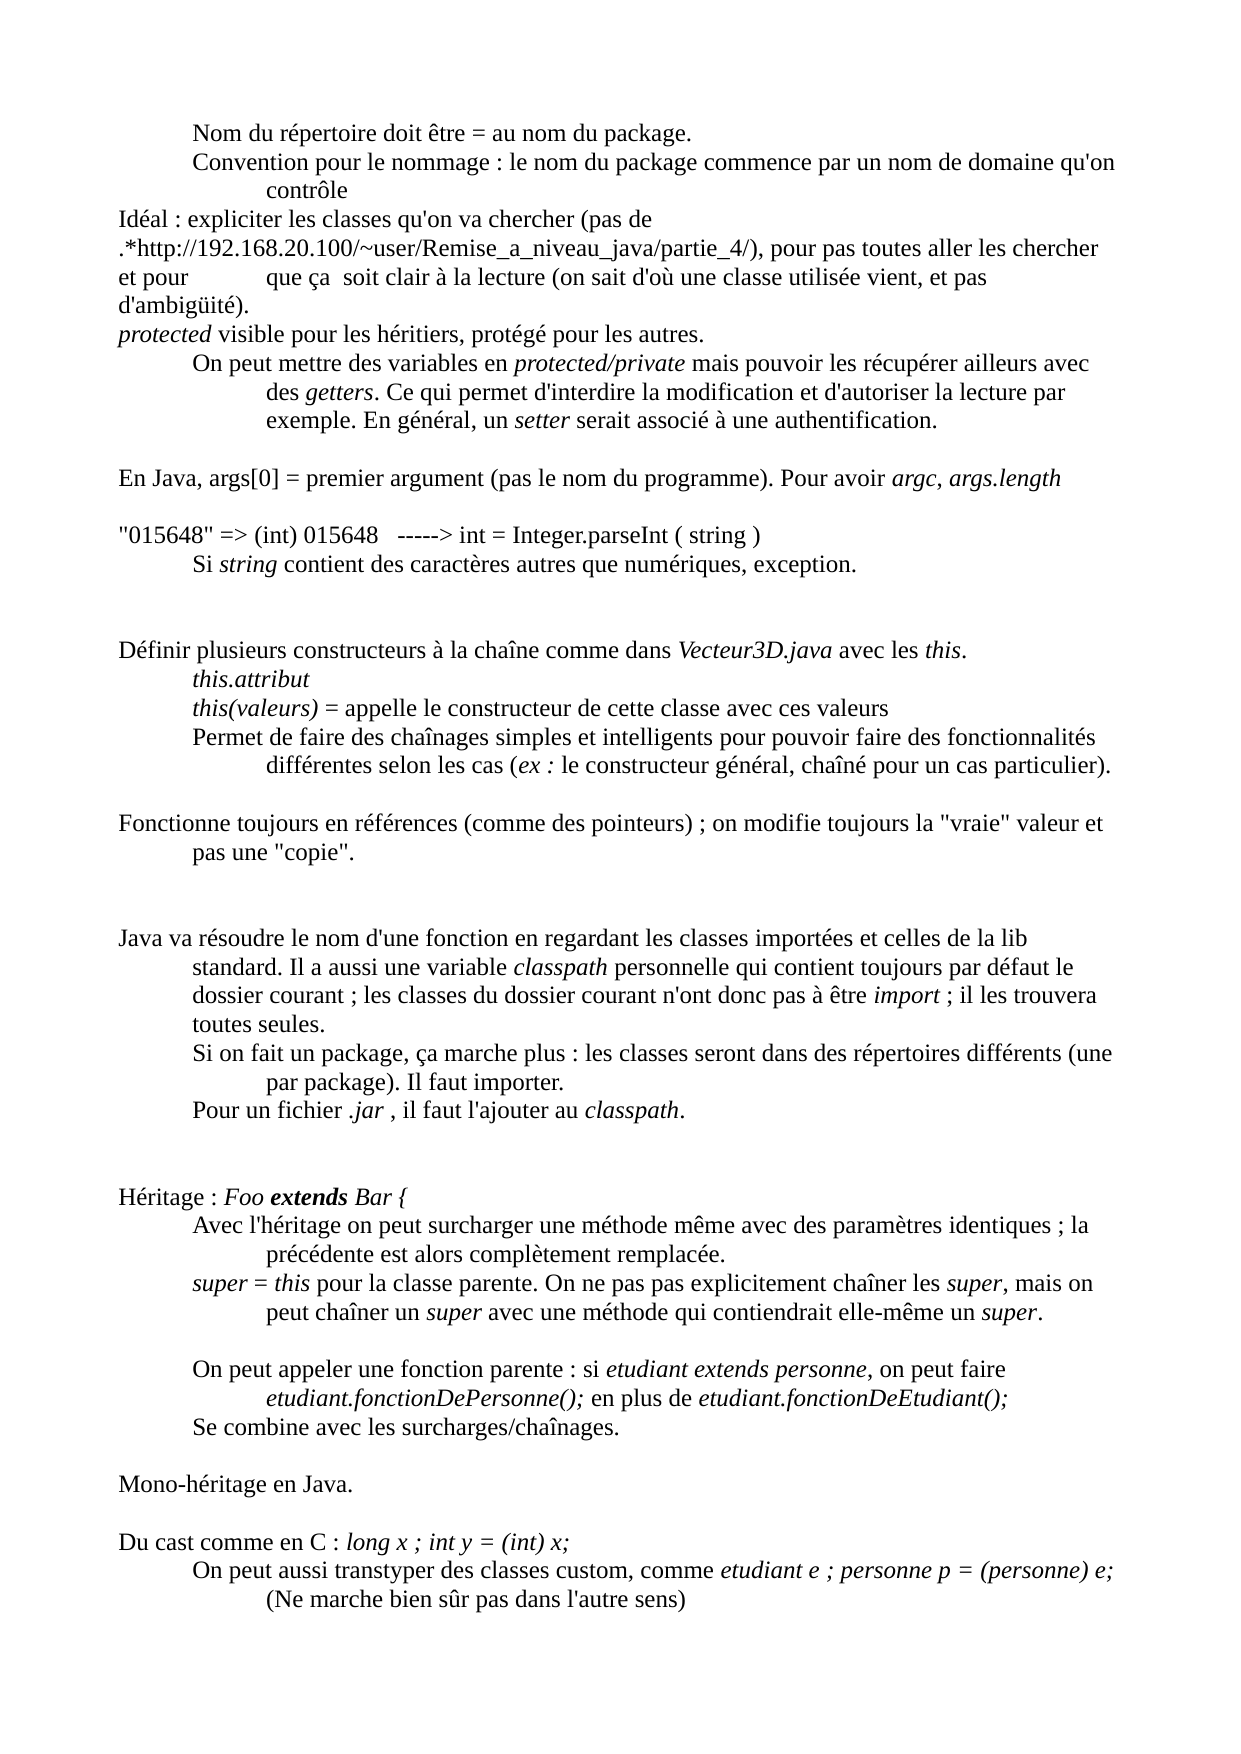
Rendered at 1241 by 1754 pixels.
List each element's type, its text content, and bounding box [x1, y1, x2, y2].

text this(valeurs) = appelle le constructeur de cette classe avec ces valeurs [118, 693, 1122, 722]
text Idéal : expliciter les classes qu'on va chercher (pas de .*http://192.168.20.100/~user/Remise_a_niveau_java/partie_4/), pour pas toutes aller les chercher et pour que ça soit clair à la lecture (on sait d'où une classe utilisée vient, et pas d'ambigüité). [118, 204, 1122, 319]
text Avec l'héritage on peut surcharger une méthode même avec des paramètres identiques ; la précédente est alors complètement remplacée. [118, 1211, 1122, 1268]
text Permet de faire des chaînages simples et intelligents pour pouvoir faire des fonctionnalités différentes selon les cas (ex : le constructeur général, chaîné pour un cas particulier). [118, 722, 1122, 779]
text Mono-héritage en Java. [118, 1469, 1122, 1498]
text Pour un fichier .jar , il faut l'ajouter au classpath. [118, 1096, 1122, 1124]
text protected visible pour les héritiers, protégé pour les autres. [118, 319, 1122, 348]
text On peut mettre des variables en protected/private mais pouvoir les récupérer ailleurs avec des getters. Ce qui permet d'interdire la modification et d'autoriser la lecture par exemple. En général, un setter serait associé à une authentification. [118, 348, 1122, 434]
text On peut appeler une fonction parente : si etudiant extends personne, on peut faire etudiant.fonctionDePersonne(); en plus de etudiant.fonctionDeEtudiant(); [118, 1354, 1122, 1412]
text Si string contient des caractères autres que numériques, exception. [118, 549, 1122, 578]
text Si on fait un package, ça marche plus : les classes seront dans des répertoires différents (une par package). Il faut importer. [118, 1038, 1122, 1096]
text Définir plusieurs constructeurs à la chaîne comme dans Vecteur3D.java avec les this. [118, 636, 1122, 664]
text super = this pour la classe parente. On ne pas pas explicitement chaîner les super, mais on peut chaîner un super avec une méthode qui contiendrait elle-même un super. [118, 1268, 1122, 1326]
text contrôle [118, 176, 1122, 204]
text Du cast comme en C : long x ; int y = (int) x; [118, 1527, 1122, 1556]
text Convention pour le nommage : le nom du package commence par un nom de domaine qu'on [118, 147, 1122, 176]
text "015648" => (int) 015648 -----> int = Integer.parseInt ( string ) [118, 521, 1122, 549]
text Java va résoudre le nom d'une fonction en regardant les classes importées et celles de la lib standard. Il a aussi une variable classpath personnelle qui contient toujours par défaut le dossier courant ; les classes du dossier courant n'ont donc pas à être import ; il les trouvera toutes seules. [118, 923, 1122, 1038]
text Fonctionne toujours en références (comme des pointeurs) ; on modifie toujours la "vraie" valeur et pas une "copie". [118, 808, 1122, 866]
text Nom du répertoire doit être = au nom du package. [118, 118, 1122, 147]
text this.attribut [118, 664, 1122, 693]
text (Ne marche bien sûr pas dans l'autre sens) [118, 1584, 1122, 1613]
text On peut aussi transtyper des classes custom, comme etudiant e ; personne p = (personne) e; [118, 1556, 1122, 1584]
text Héritage : Foo extends Bar { [118, 1182, 1122, 1211]
text En Java, args[0] = premier argument (pas le nom du programme). Pour avoir argc, args.length [118, 463, 1122, 492]
text Se combine avec les surcharges/chaînages. [118, 1412, 1122, 1441]
